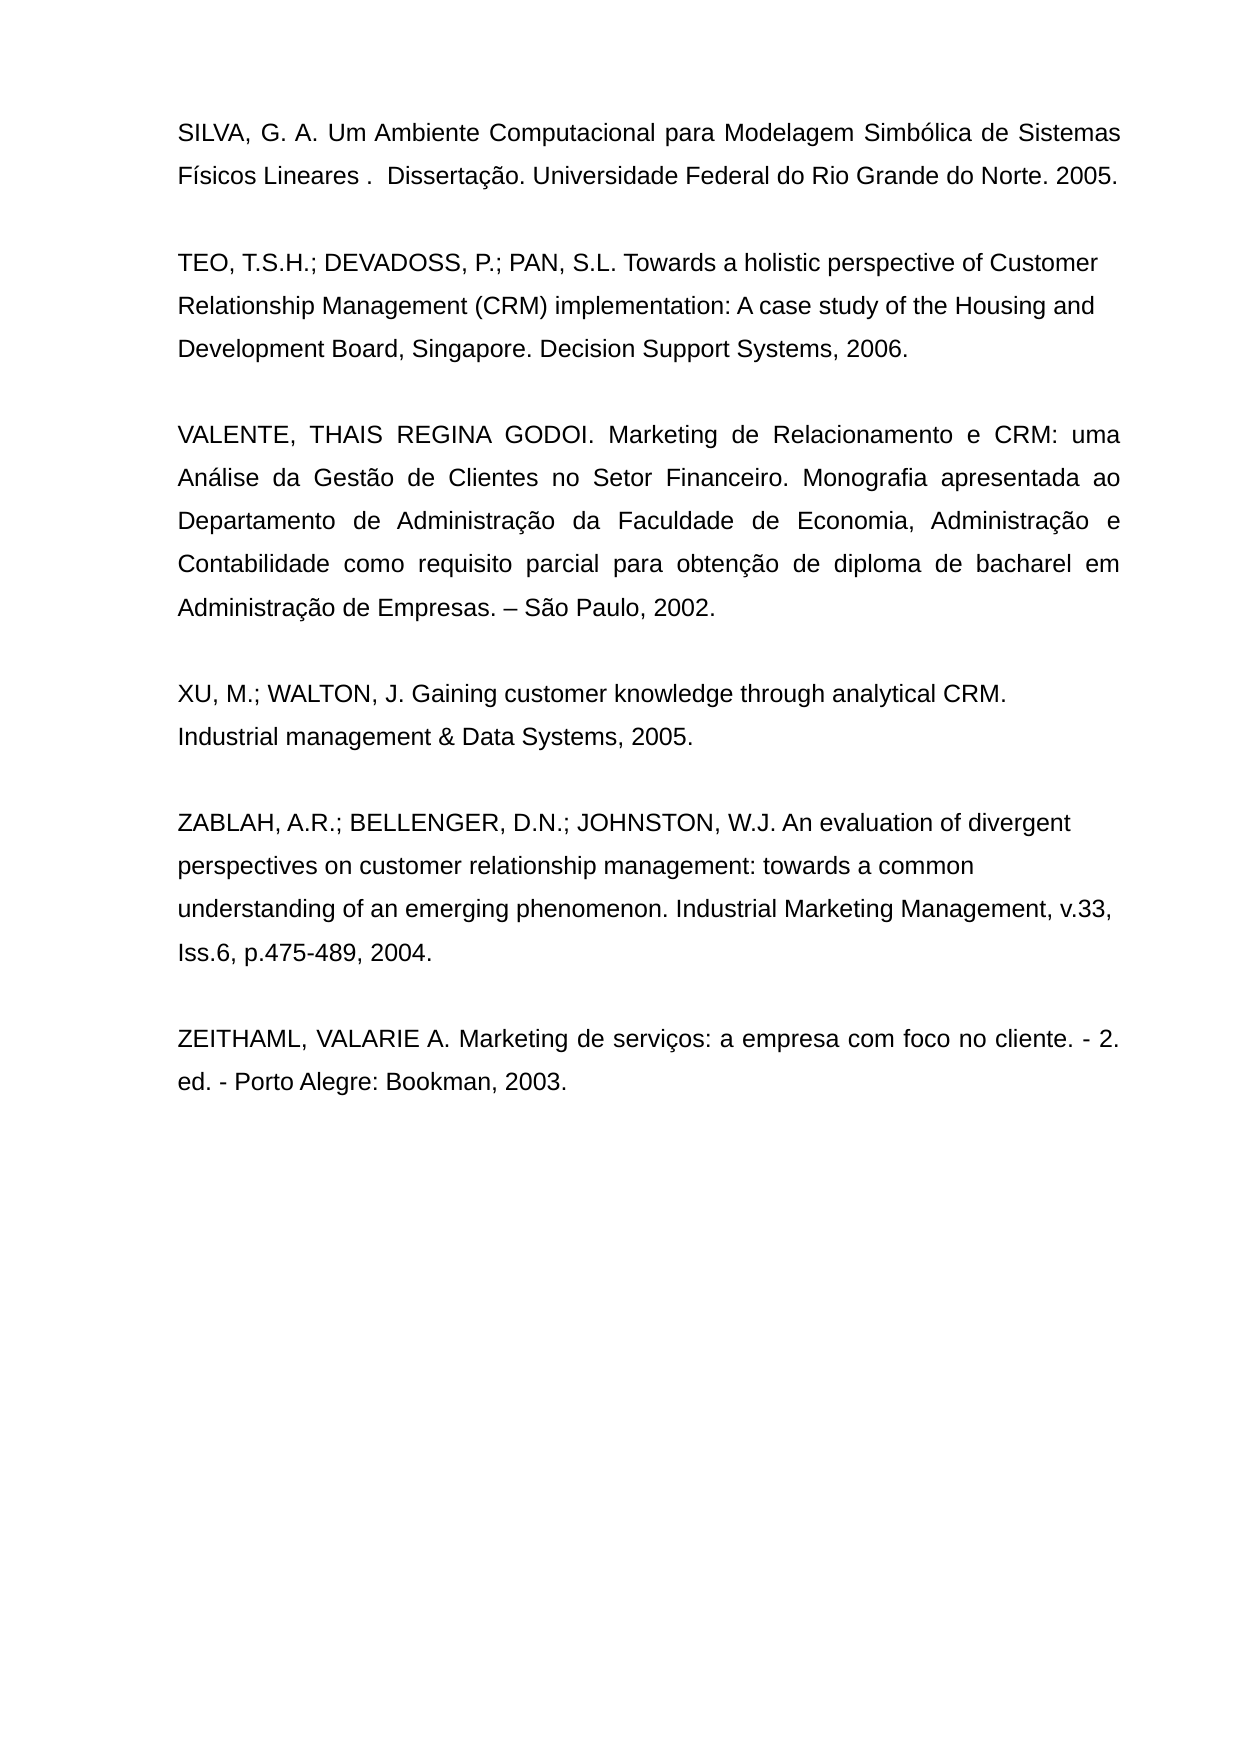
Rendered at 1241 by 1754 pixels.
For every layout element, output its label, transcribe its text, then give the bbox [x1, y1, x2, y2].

text Development Board, Singapore. Decision Support Systems, 2006. [177, 334, 1122, 362]
text ZABLAH, A.R.; BELLENGER, D.N.; JOHNSTON, W.J. An evaluation of divergent [177, 808, 1122, 837]
text VALENTE, THAIS REGINA GODOI. Marketing de Relacionamento e CRM: uma Análise da Gestão de Clientes no Setor Financeiro. Monografia apresentada ao Departamento de Administração da Faculdade de Economia, Administração e Contabilidade como requisito parcial para obtenção de diploma de bacharel em Administração de Empresas. – São Paulo, 2002. [177, 420, 1122, 621]
text Relationship Management (CRM) implementation: A case study of the Housing and [177, 291, 1122, 319]
text understanding of an emerging phenomenon. Industrial Marketing Management, v.33, [177, 894, 1122, 923]
text perspectives on customer relationship management: towards a common [177, 851, 1122, 880]
text SILVA, G. A. Um Ambiente Computacional para Modelagem Simbólica de Sistemas Físicos Lineares . Dissertação. Universidade Federal do Rio Grande do Norte. 2005. [177, 118, 1122, 190]
text TEO, T.S.H.; DEVADOSS, P.; PAN, S.L. Towards a holistic perspective of Customer [177, 247, 1122, 276]
text Iss.6, p.475-489, 2004. [177, 937, 1122, 966]
text XU, M.; WALTON, J. Gaining customer knowledge through analytical CRM. [177, 679, 1122, 707]
text Industrial management & Data Systems, 2005. [177, 722, 1122, 751]
text ZEITHAML, VALARIE A. Marketing de serviços: a empresa com foco no cliente. - 2. ed. - Porto Alegre: Bookman, 2003. [177, 1024, 1122, 1096]
